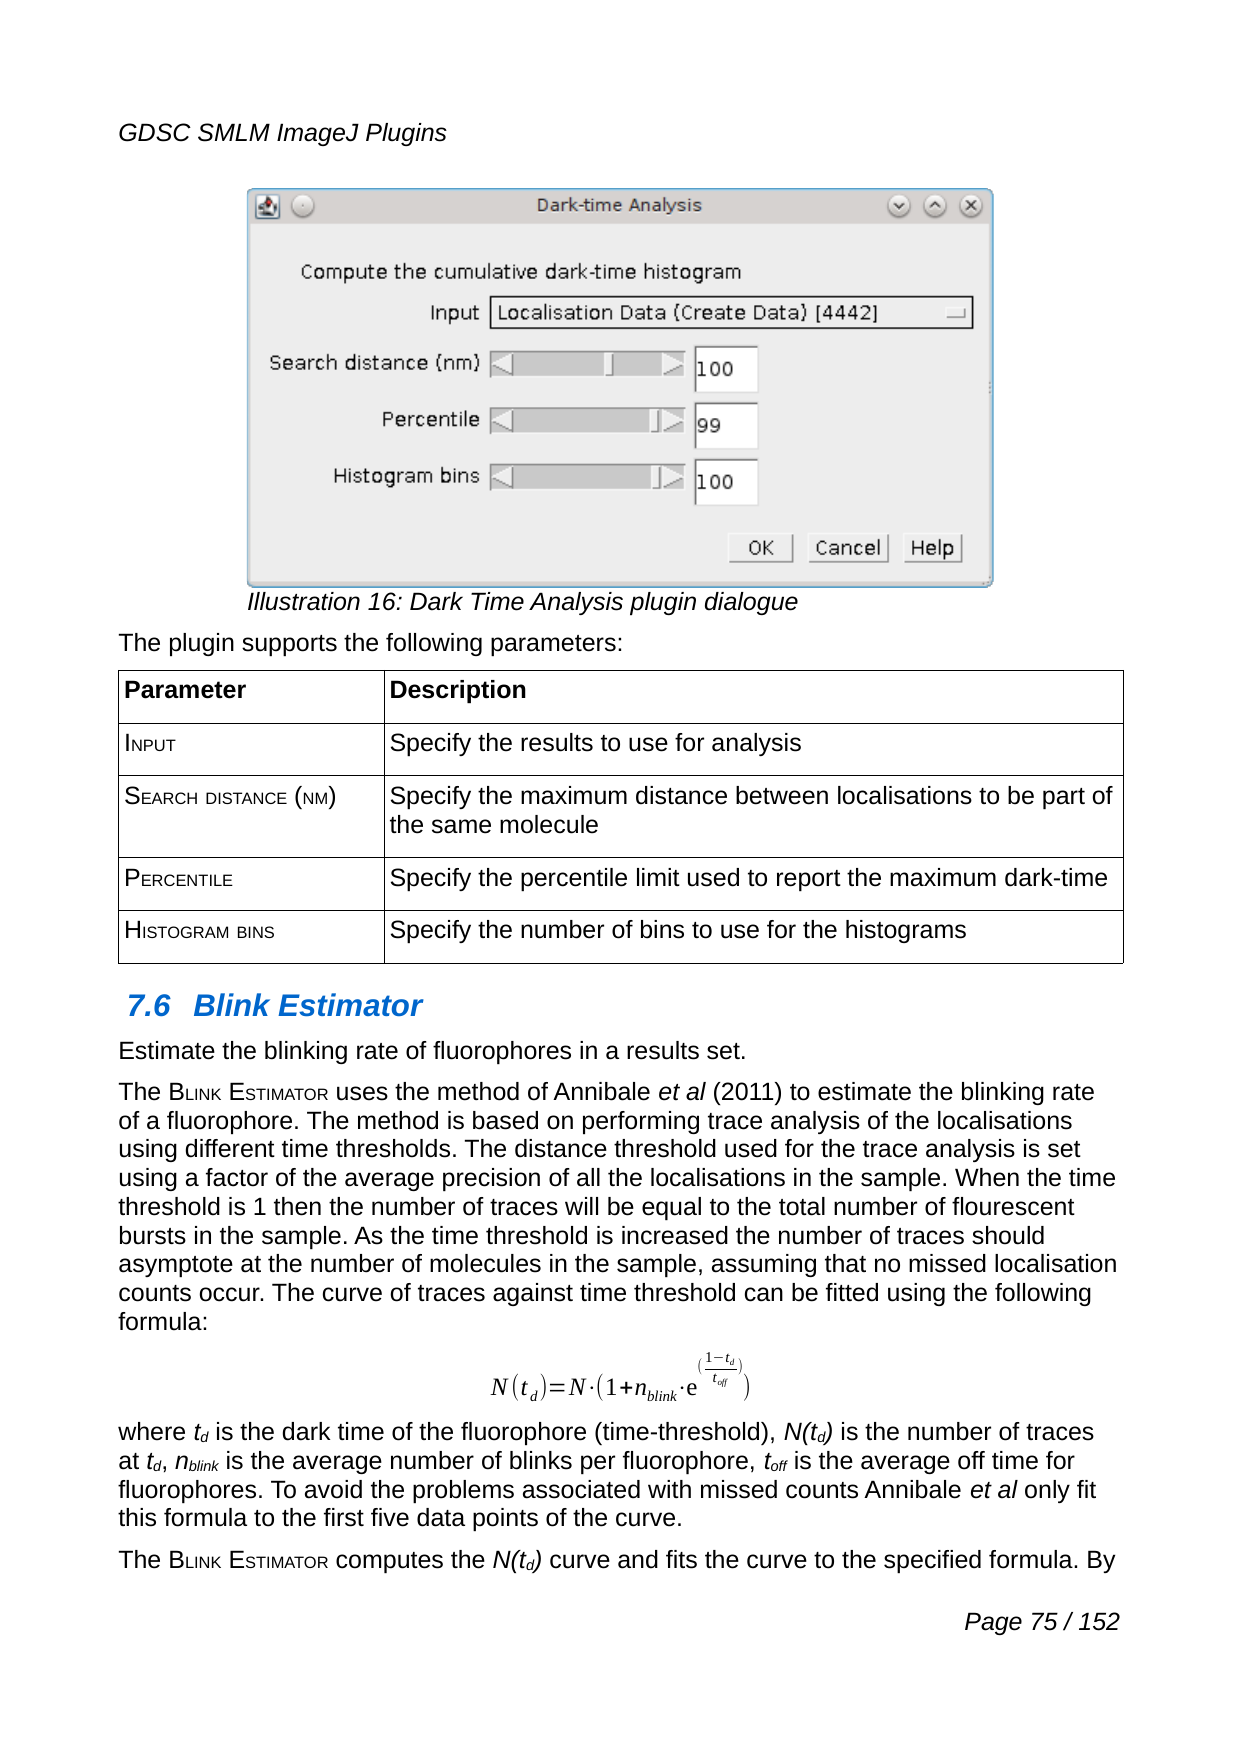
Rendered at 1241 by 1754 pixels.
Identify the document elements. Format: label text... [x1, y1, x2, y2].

table_cell Specify the maximum distance between localisations to be part of the same molecule [385, 776, 1123, 857]
table_header Parameter [119, 671, 384, 722]
table_header Description [385, 671, 1123, 722]
table_cell Specify the number of bins to use for the histograms [385, 911, 1123, 962]
subtitle Blink Estimator [118, 987, 1122, 1023]
table_cell Specify the percentile limit used to report the maximum dark-time [385, 858, 1123, 910]
picture [246, 188, 994, 588]
text The Blink Estimator computes the N(td) curve and fits the curve to the specified formula. By [118, 1545, 1122, 1573]
text The Blink Estimator uses the method of Annibale et al (2011) to estimate the blinking rate of a fluorophore. The method is based on performing trace analysis of the localisations using different time thresholds. The distance threshold used for the trace analysis is set using a factor of the average precision of all the localisations in the sample. When the time threshold is 1 then the number of traces will be equal to the total number of flourescent bursts in the sample. As the time threshold is increased the number of traces should asymptote at the number of molecules in the sample, assuming that no missed localisation counts occur. The curve of traces against time threshold can be fitted using the following formula: [118, 1077, 1122, 1336]
table_cell Percentile [119, 858, 384, 910]
table_cell Search distance (nm) [119, 776, 384, 857]
text where td is the dark time of the fluorophore (time-threshold), N(td) is the number of traces at td, nblink is the average number of blinks per fluorophore, toff is the average off time for fluorophores. To avoid the problems associated with missed counts Annibale et al only fit this formula to the first five data points of the curve. [118, 1417, 1122, 1532]
table_cell Input [119, 724, 384, 775]
text Illustration 16: Dark Time Analysis plugin dialogue [247, 588, 993, 616]
text Estimate the blinking rate of fluorophores in a results set. [118, 1036, 1122, 1064]
table_cell Histogram bins [119, 911, 384, 962]
table_cell Specify the results to use for analysis [385, 724, 1123, 775]
text The plugin supports the following parameters: [118, 628, 1122, 657]
